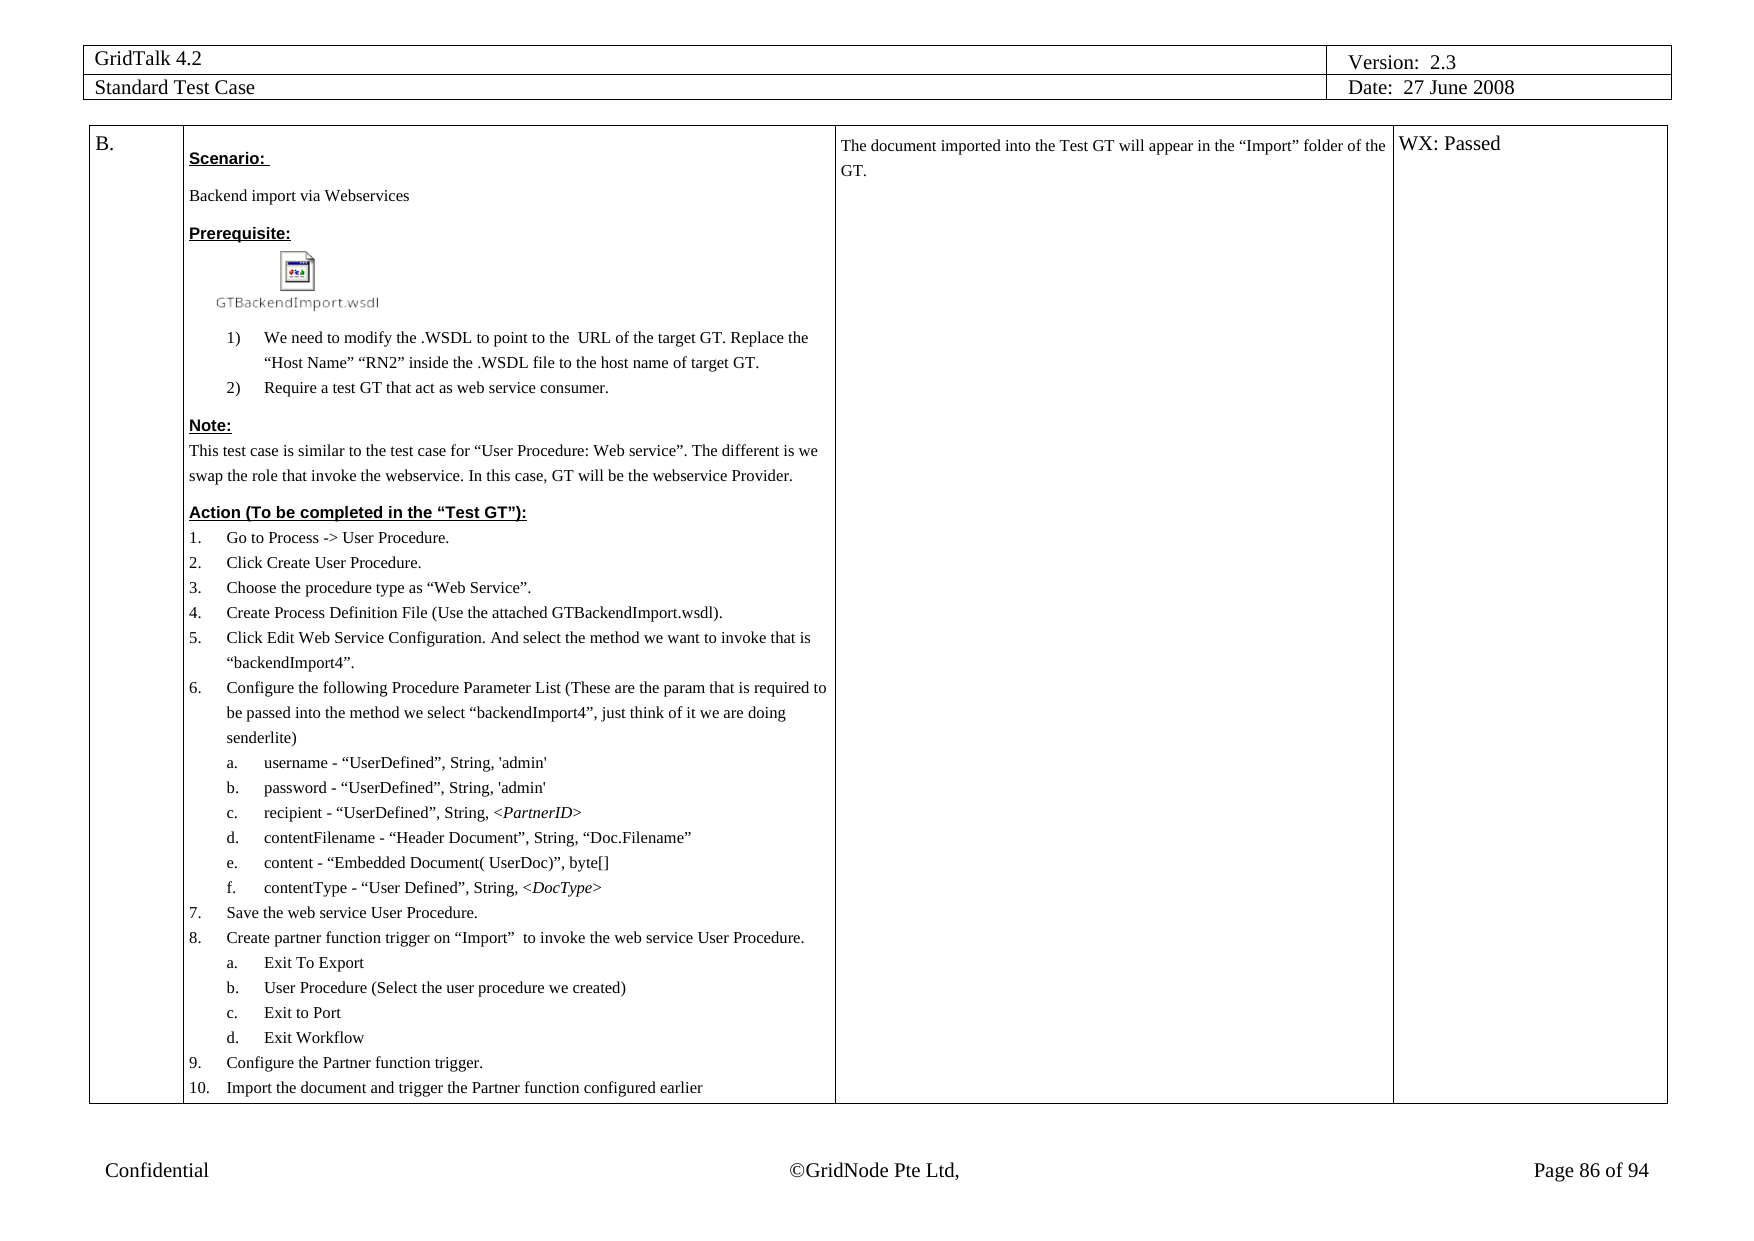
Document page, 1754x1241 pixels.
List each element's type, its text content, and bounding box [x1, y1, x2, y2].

table_cell Scenario: Backend import via Webservices Prerequisite: We need to modify the .WSDL to point to the URL of the target GT. Replace the “Host Name” “RN2” inside the .WSDL file to the host name of target GT. Require a test GT that act as web service consumer. Note: This test case is similar to the test case for “User Procedure: Web service”. The different is we swap the role that invoke the webservice. In this case, GT will be the webservice Provider. Action (To be completed in the “Test GT”): Go to Process -> User Procedure. Click Create User Procedure. Choose the procedure type as “Web Service”. Create Process Definition File (Use the attached GTBackendImport.wsdl). Click Edit Web Service Configuration. And select the method we want to invoke that is “backendImport4”. Configure the following Procedure Parameter List (These are the param that is required to be passed into the method we select “backendImport4”, just think of it we are doing senderlite) username - “UserDefined”, String, 'admin' password - “UserDefined”, String, 'admin' recipient - “UserDefined”, String, <PartnerID> contentFilename - “Header Document”, String, “Doc.Filename” content - “Embedded Document( UserDoc)”, byte[] contentType - “User Defined”, String, <DocType> Save the web service User Procedure. Create partner function trigger on “Import” to invoke the web service User Procedure. Exit To Export User Procedure (Select the user procedure we created) Exit to Port Exit Workflow Configure the Partner function trigger. Import the document and trigger the Partner function configured earlier [184, 126, 835, 1103]
table_cell WX: Passed [1394, 126, 1667, 1103]
table_cell B. [90, 126, 183, 1103]
table_cell The document imported into the Test GT will appear in the “Import” folder of the GT. [836, 126, 1393, 1103]
